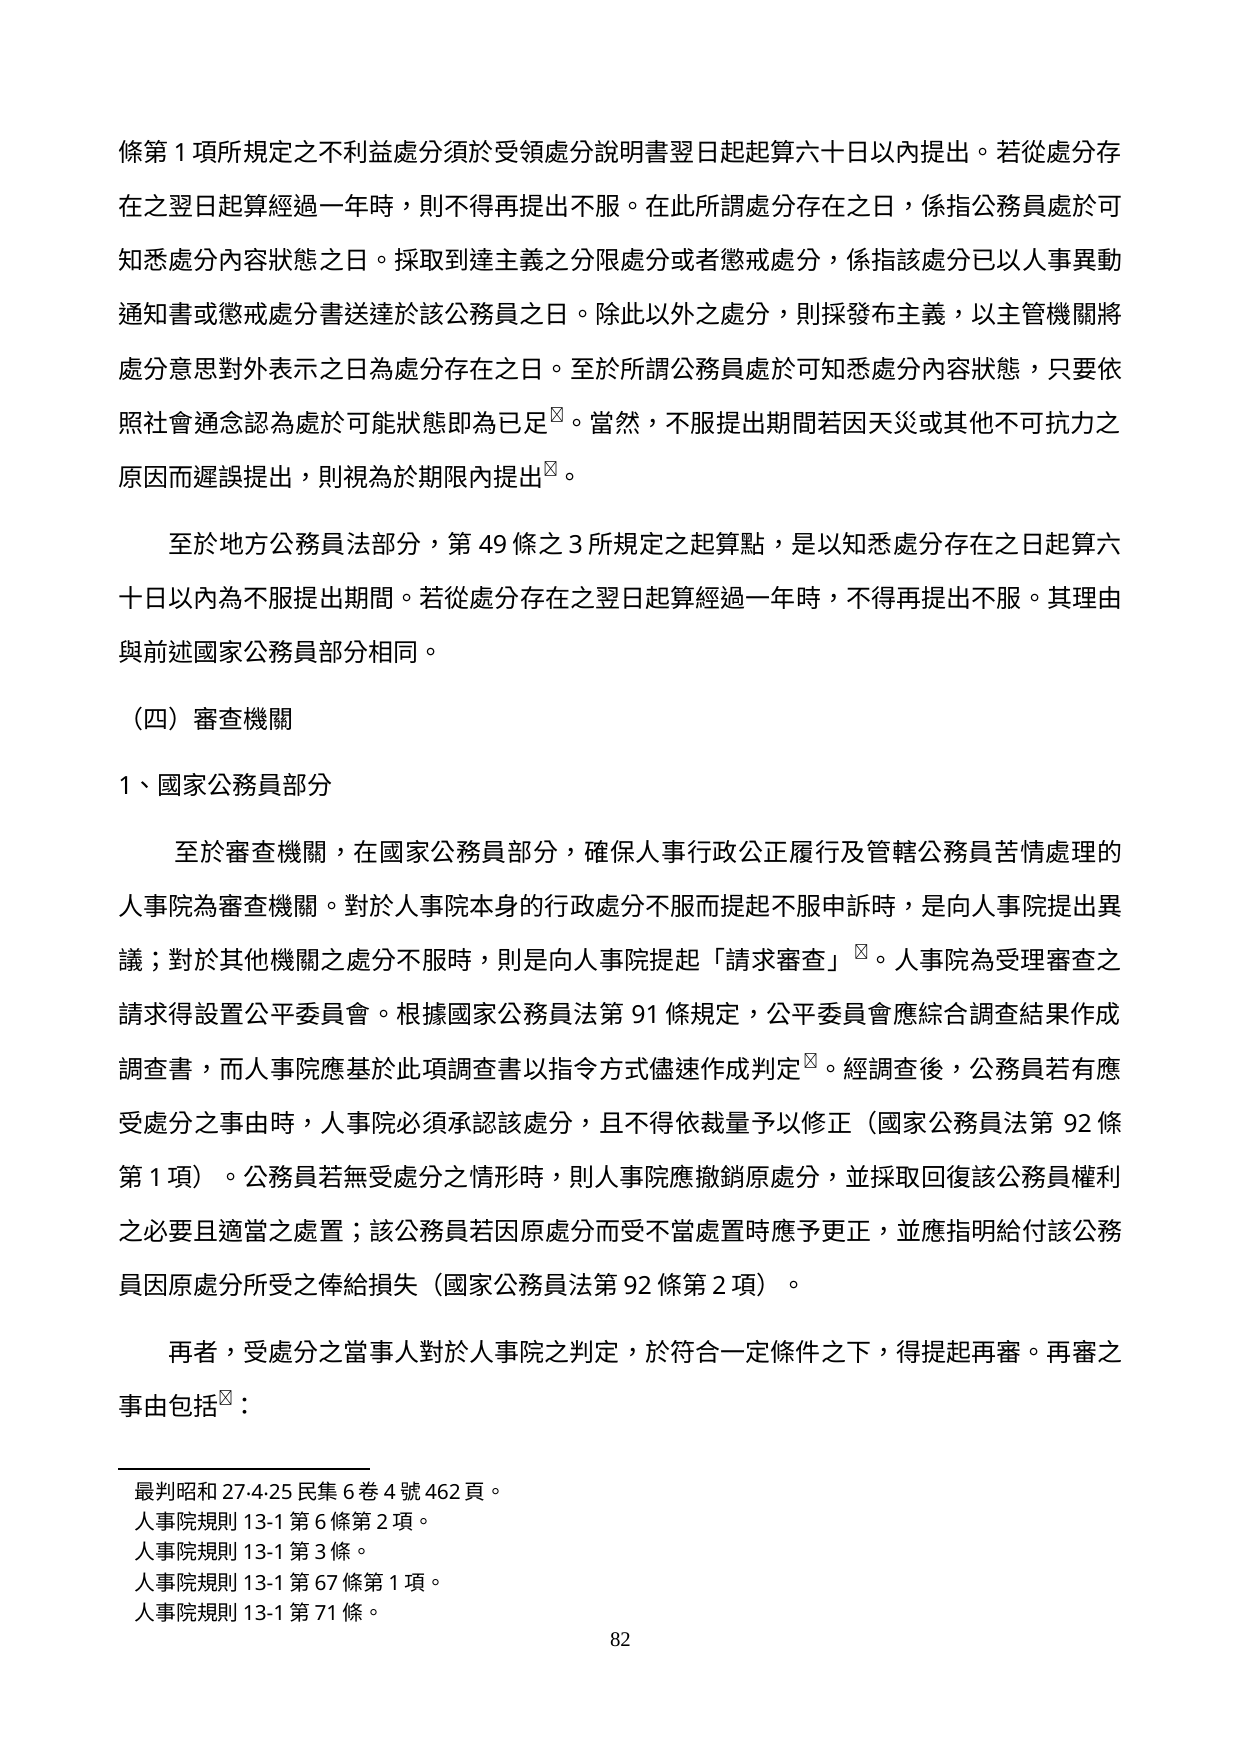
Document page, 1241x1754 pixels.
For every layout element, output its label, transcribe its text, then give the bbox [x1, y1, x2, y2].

text 至於地方公務員法部分，第49條之3所規定之起算點，是以知悉處分存在之日起算六十日以內為不服提出期間。若從處分存在之翌日起算經過一年時，不得再提出不服。其理由與前述國家公務員部分相同。 [118, 510, 1122, 672]
text 最判昭和27‧4‧25民集6卷4號462頁。 [118, 1475, 1122, 1505]
text 人事院規則13-1第3條。 [118, 1536, 1122, 1566]
text （四）審查機關 [118, 685, 1122, 739]
text 1、國家公務員部分 [118, 751, 1122, 806]
text 人事院規則13-1第6條第2項。 [118, 1505, 1122, 1536]
text 至於審查機關，在國家公務員部分，確保人事行政公正履行及管轄公務員苦情處理的人事院為審查機關。對於人事院本身的行政處分不服而提起不服申訴時，是向人事院提出異議；對於其他機關之處分不服時，則是向人事院提起「請求審查」。人事院為受理審查之請求得設置公平委員會。根據國家公務員法第91條規定，公平委員會應綜合調查結果作成調查書，而人事院應基於此項調查書以指令方式儘速作成判定。經調查後，公務員若有應受處分之事由時，人事院必須承認該處分，且不得依裁量予以修正（國家公務員法第92條第1項）。公務員若無受處分之情形時，則人事院應撤銷原處分，並採取回復該公務員權利之必要且適當之處置；該公務員若因原處分而受不當處置時應予更正，並應指明給付該公務員因原處分所受之俸給損失（國家公務員法第92條第2項）。 [118, 818, 1122, 1306]
text 條第1項所規定之不利益處分須於受領處分說明書翌日起起算六十日以內提出。若從處分存在之翌日起算經過一年時，則不得再提出不服。在此所謂處分存在之日，係指公務員處於可知悉處分內容狀態之日。採取到達主義之分限處分或者懲戒處分，係指該處分已以人事異動通知書或懲戒處分書送達於該公務員之日。除此以外之處分，則採發布主義，以主管機關將處分意思對外表示之日為處分存在之日。至於所謂公務員處於可知悉處分內容狀態，只要依照社會通念認為處於可能狀態即為已足。當然，不服提出期間若因天災或其他不可抗力之原因而遲誤提出，則視為於期限內提出。 [118, 118, 1122, 497]
text 人事院規則13-1第71條。 [118, 1596, 1122, 1627]
text 人事院規則13-1第67條第1項。 [118, 1566, 1122, 1596]
text 再者，受處分之當事人對於人事院之判定，於符合一定條件之下，得提起再審。再審之事由包括： [118, 1318, 1122, 1426]
